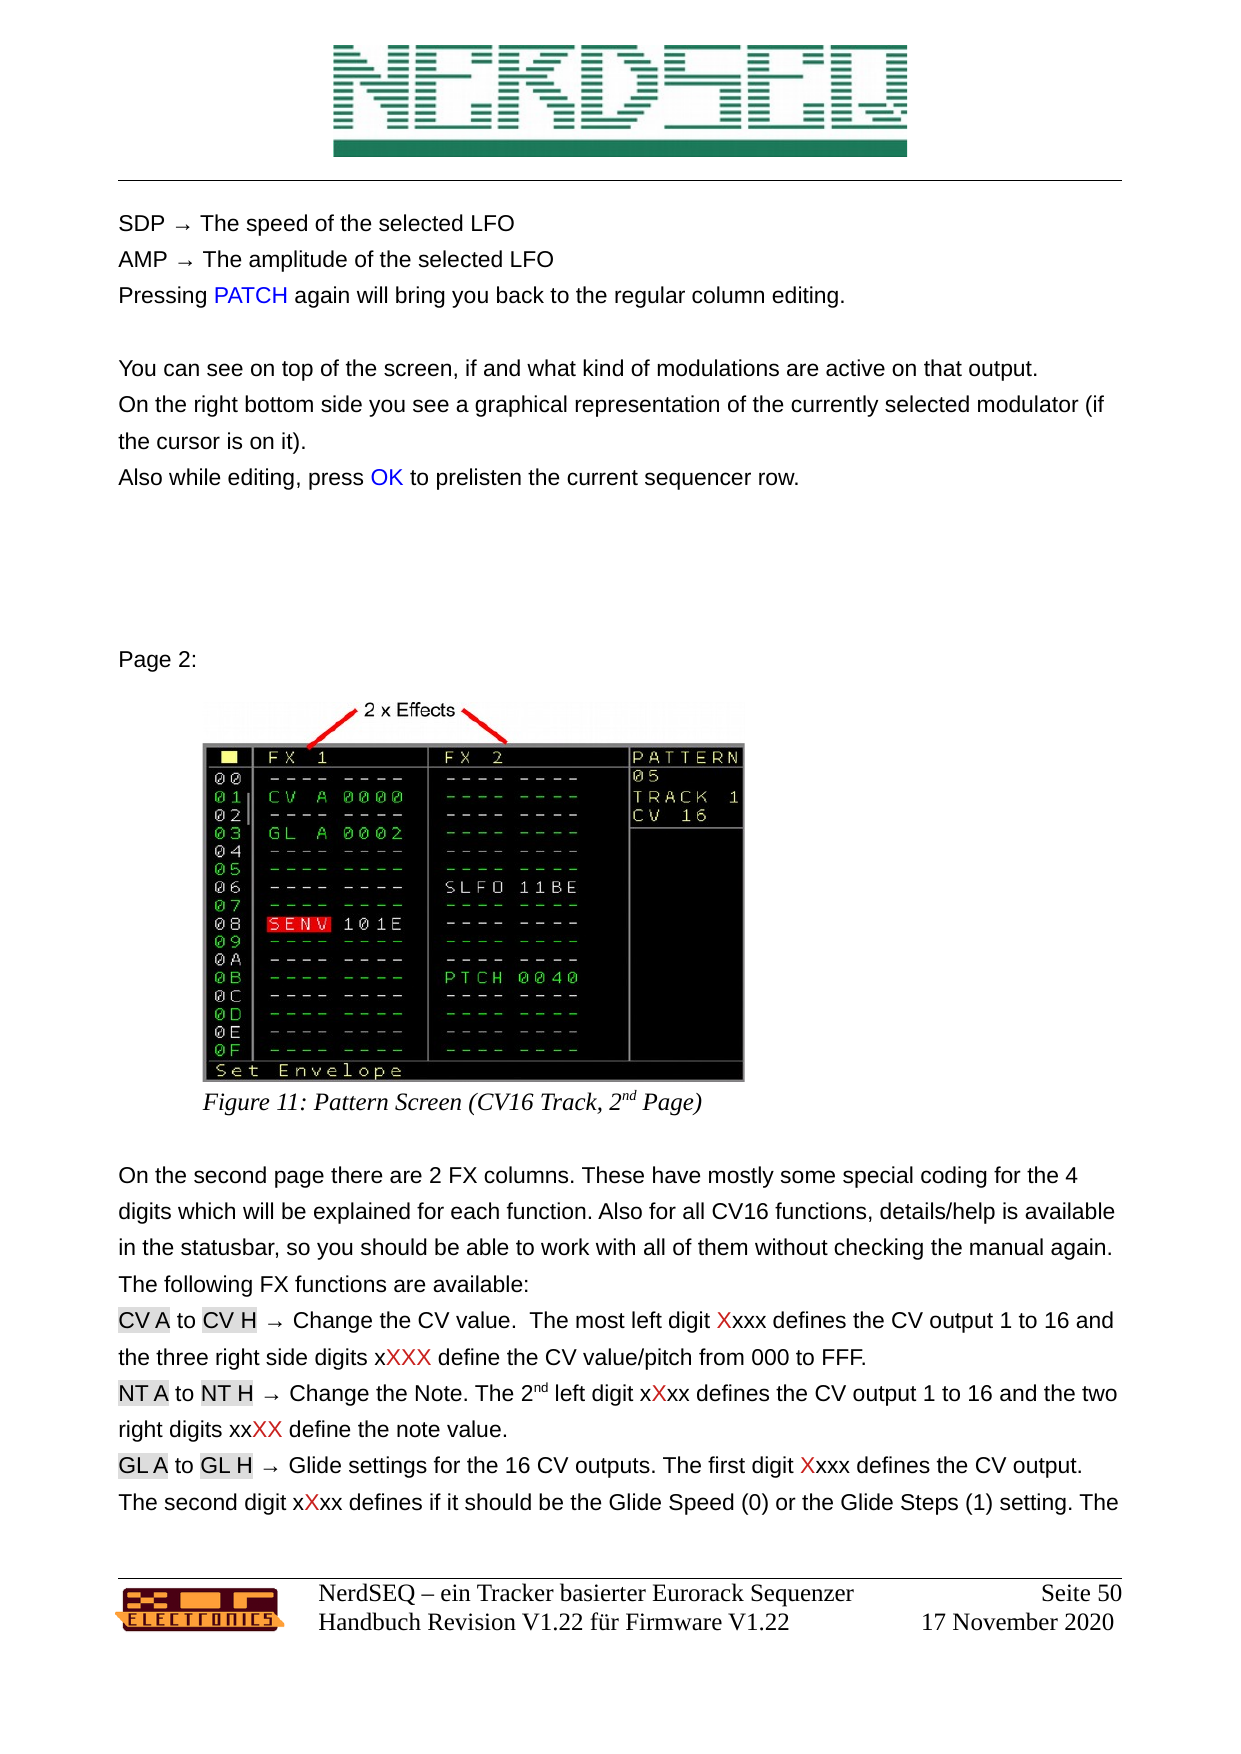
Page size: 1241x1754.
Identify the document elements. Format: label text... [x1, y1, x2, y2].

text Pressing PATCH again will bring you back to the regular column editing. [118, 282, 1122, 309]
text On the second page there are 2 FX columns. These have mostly some special coding for the 4 digits which will be explained for each function. Also for all CV16 functions, details/help is available in the statusbar, so you should be able to work with all of them without checking the manual again. [118, 1162, 1122, 1261]
text SDP → The speed of the selected LFO [118, 209, 1122, 236]
text CV A to CV H → Change the CV value. The most left digit Xxxx defines the CV output 1 to 16 and the three right side digits xXXX define the CV value/pitch from 000 to FFF. [118, 1307, 1122, 1370]
picture [202, 702, 745, 1082]
text Page 2: [118, 646, 1122, 672]
picture [333, 45, 908, 157]
text NT A to NT H → Change the Note. The 2nd left digit xXxx defines the CV output 1 to 16 and the two right digits xxXX define the note value. [118, 1380, 1122, 1442]
text Also while editing, press OK to prelisten the current sequencer row. [118, 464, 1122, 490]
picture [115, 1584, 285, 1634]
text Figure 11: Pattern Screen (CV16 Track, 2nd Page) [203, 1082, 745, 1115]
text The following FX functions are available: [118, 1271, 1122, 1297]
text You can see on top of the screen, if and what kind of modulations are active on that output. [118, 355, 1122, 381]
text AMP → The amplitude of the selected LFO [118, 246, 1122, 272]
text GL A to GL H → Glide settings for the 16 CV outputs. The first digit Xxxx defines the CV output. The second digit xXxx defines if it should be the Glide Speed (0) or the Glide Steps (1) setting. The [118, 1452, 1122, 1515]
text On the right bottom side you see a graphical representation of the currently selected modulator (if the cursor is on it). [118, 391, 1122, 454]
